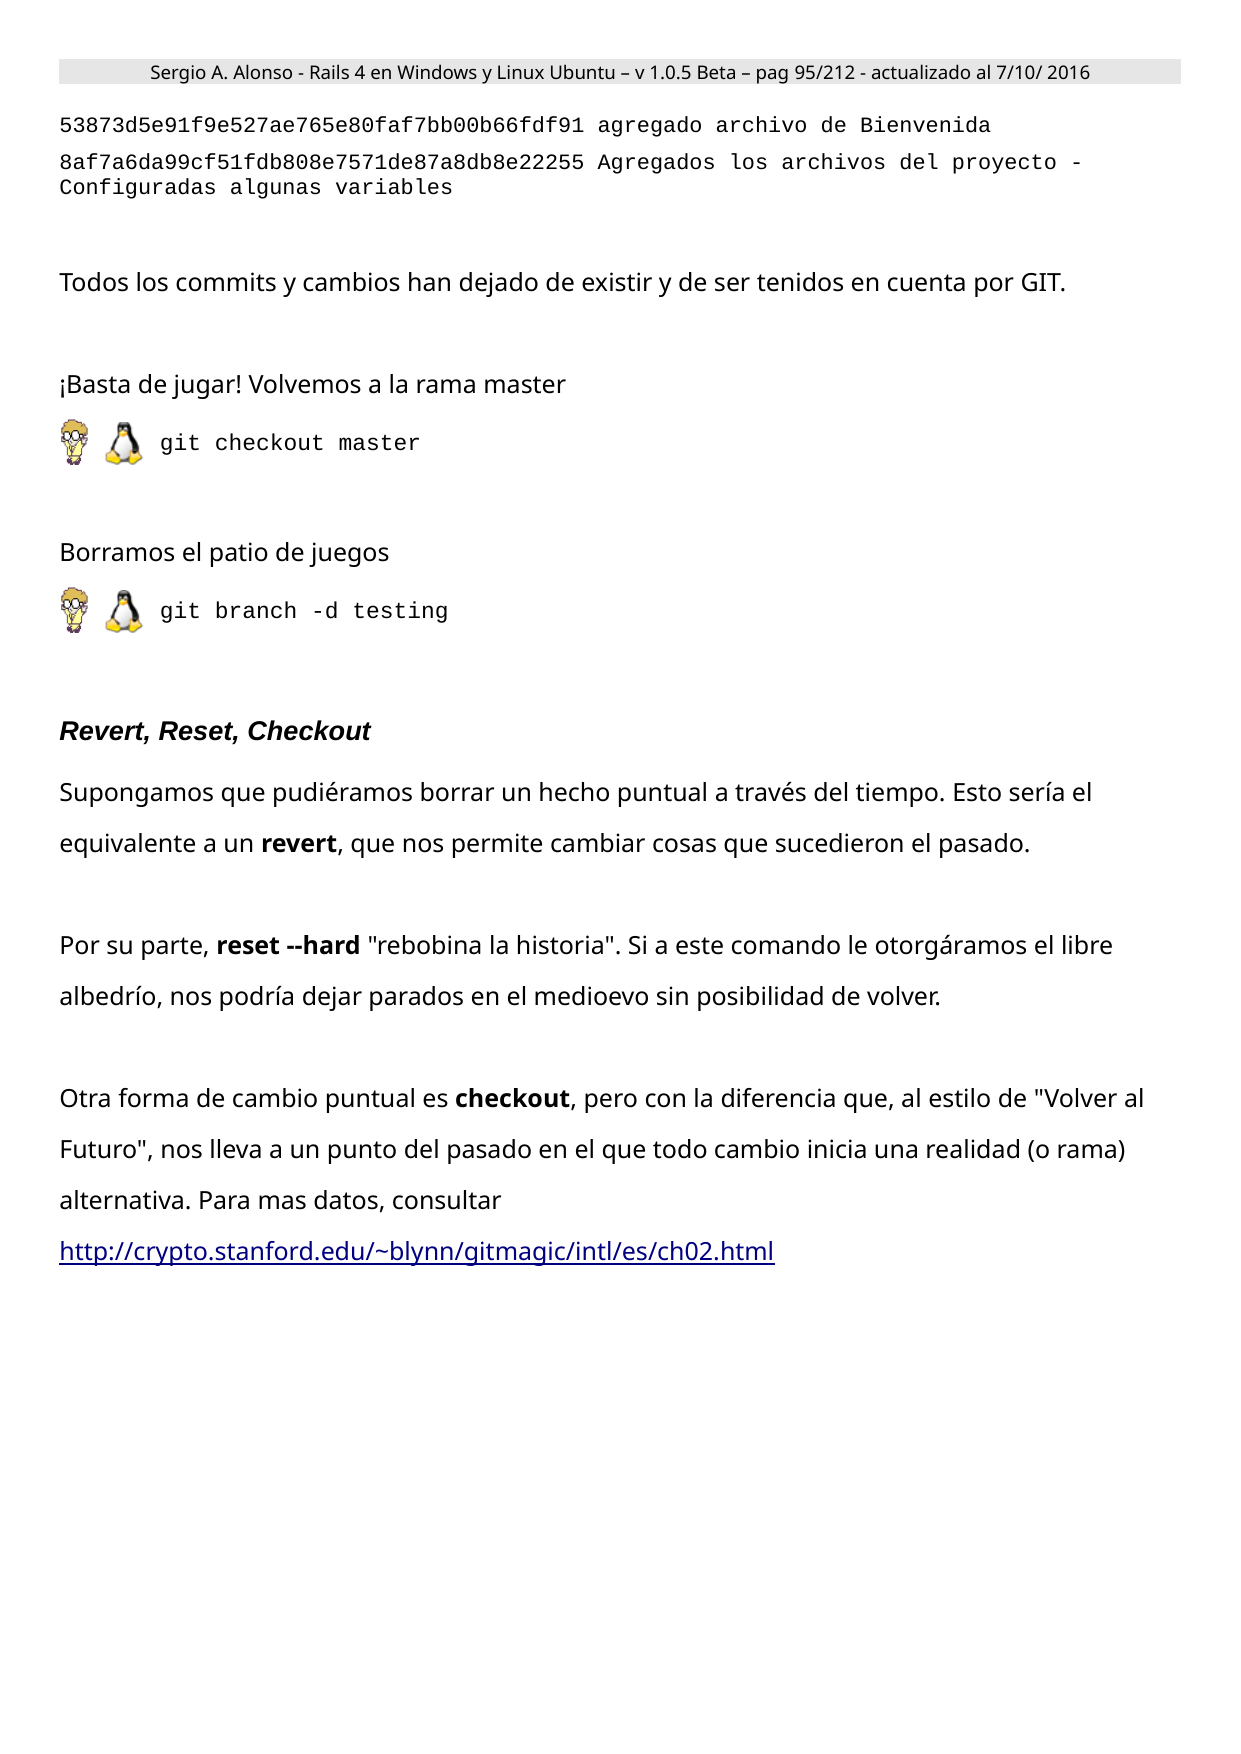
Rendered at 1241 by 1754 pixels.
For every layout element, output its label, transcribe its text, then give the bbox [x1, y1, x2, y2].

text 8af7a6da99cf51fdb808e7571de87a8db8e22255 Agregados los archivos del proyecto - Configuradas algunas variables [59, 151, 1181, 201]
text Supongamos que pudiéramos borrar un hecho puntual a través del tiempo. Esto sería el equivalente a un revert, que nos permite cambiar cosas que sucedieron el pasado. [59, 774, 1181, 860]
text git checkout master [59, 418, 1181, 471]
subtitle Revert, Reset, Checkout [59, 715, 1181, 746]
picture [103, 590, 146, 633]
text Todos los commits y cambios han dejado de existir y de ser tenidos en cuenta por GIT. [59, 264, 1181, 298]
text git branch -d testing [59, 586, 1181, 639]
picture [59, 417, 90, 465]
text 53873d5e91f9e527ae765e80faf7bb00b66fdf91 agregado archivo de Bienvenida [59, 114, 1181, 139]
picture [59, 585, 90, 633]
text http://crypto.stanford.edu/~blynn/gitmagic/intl/es/ch02.html [59, 1234, 1181, 1268]
text ¡Basta de jugar! Volvemos a la rama master [59, 367, 1181, 401]
text Por su parte, reset --hard "rebobina la historia". Si a este comando le otorgáramos el libre albedrío, nos podría dejar parados en el medioevo sin posibilidad de volver. [59, 928, 1181, 1013]
text Borramos el patio de juegos [59, 535, 1181, 569]
text Otra forma de cambio puntual es checkout, pero con la diferencia que, al estilo de "Volver al Futuro", nos lleva a un punto del pasado en el que todo cambio inicia una realidad (o rama) alternativa. Para mas datos, consultar [59, 1081, 1181, 1217]
picture [103, 422, 146, 465]
